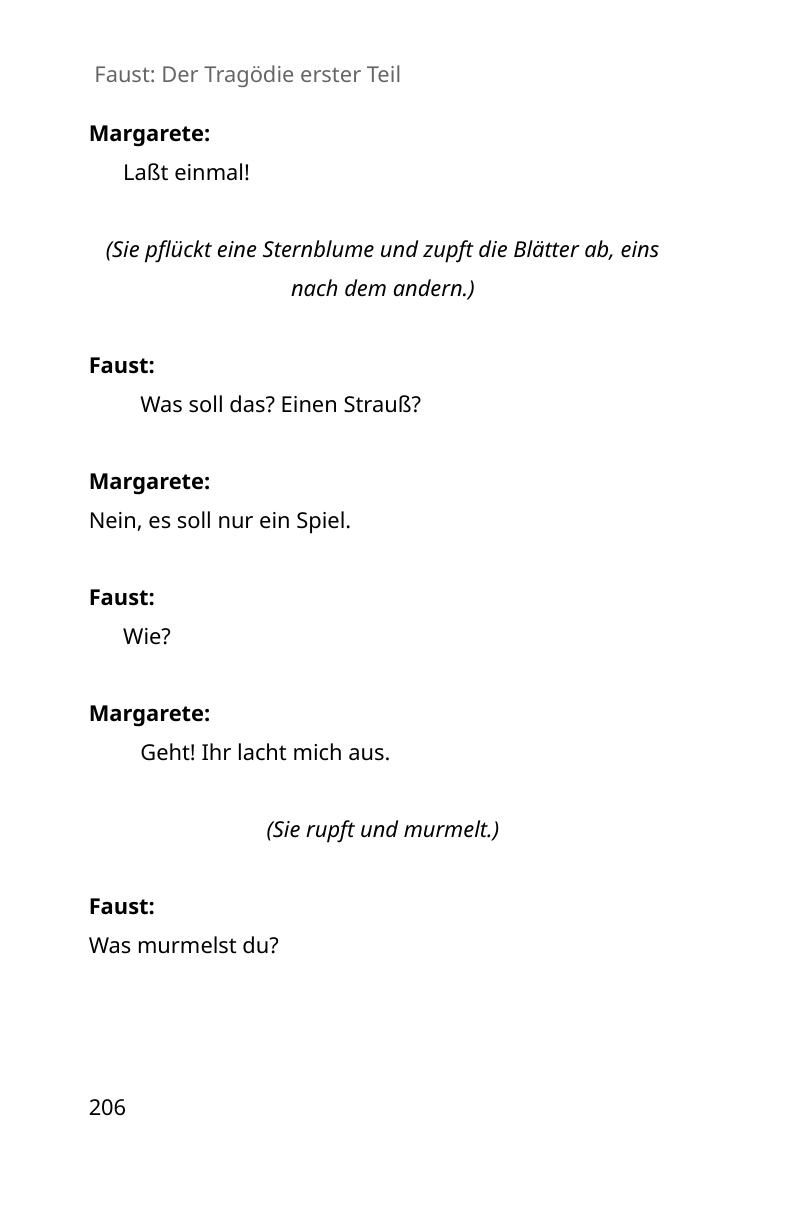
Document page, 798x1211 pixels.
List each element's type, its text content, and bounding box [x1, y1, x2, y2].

text (Sie pflückt eine Sternblume und zupft die Blätter ab, eins nach dem andern.) [88, 213, 679, 303]
text Faust: Was murmelst du? [88, 864, 679, 960]
text Margarete: Nein, es soll nur ein Spiel. [88, 445, 679, 534]
text Margarete: Geht! Ihr lacht mich aus. [88, 677, 679, 766]
text Margarete: Laßt einmal! [88, 118, 679, 187]
text Faust: Was soll das? Einen Strauß? [88, 323, 679, 419]
text (Sie rupft und murmelt.) [88, 793, 679, 844]
text Faust: Wie? [88, 561, 679, 651]
